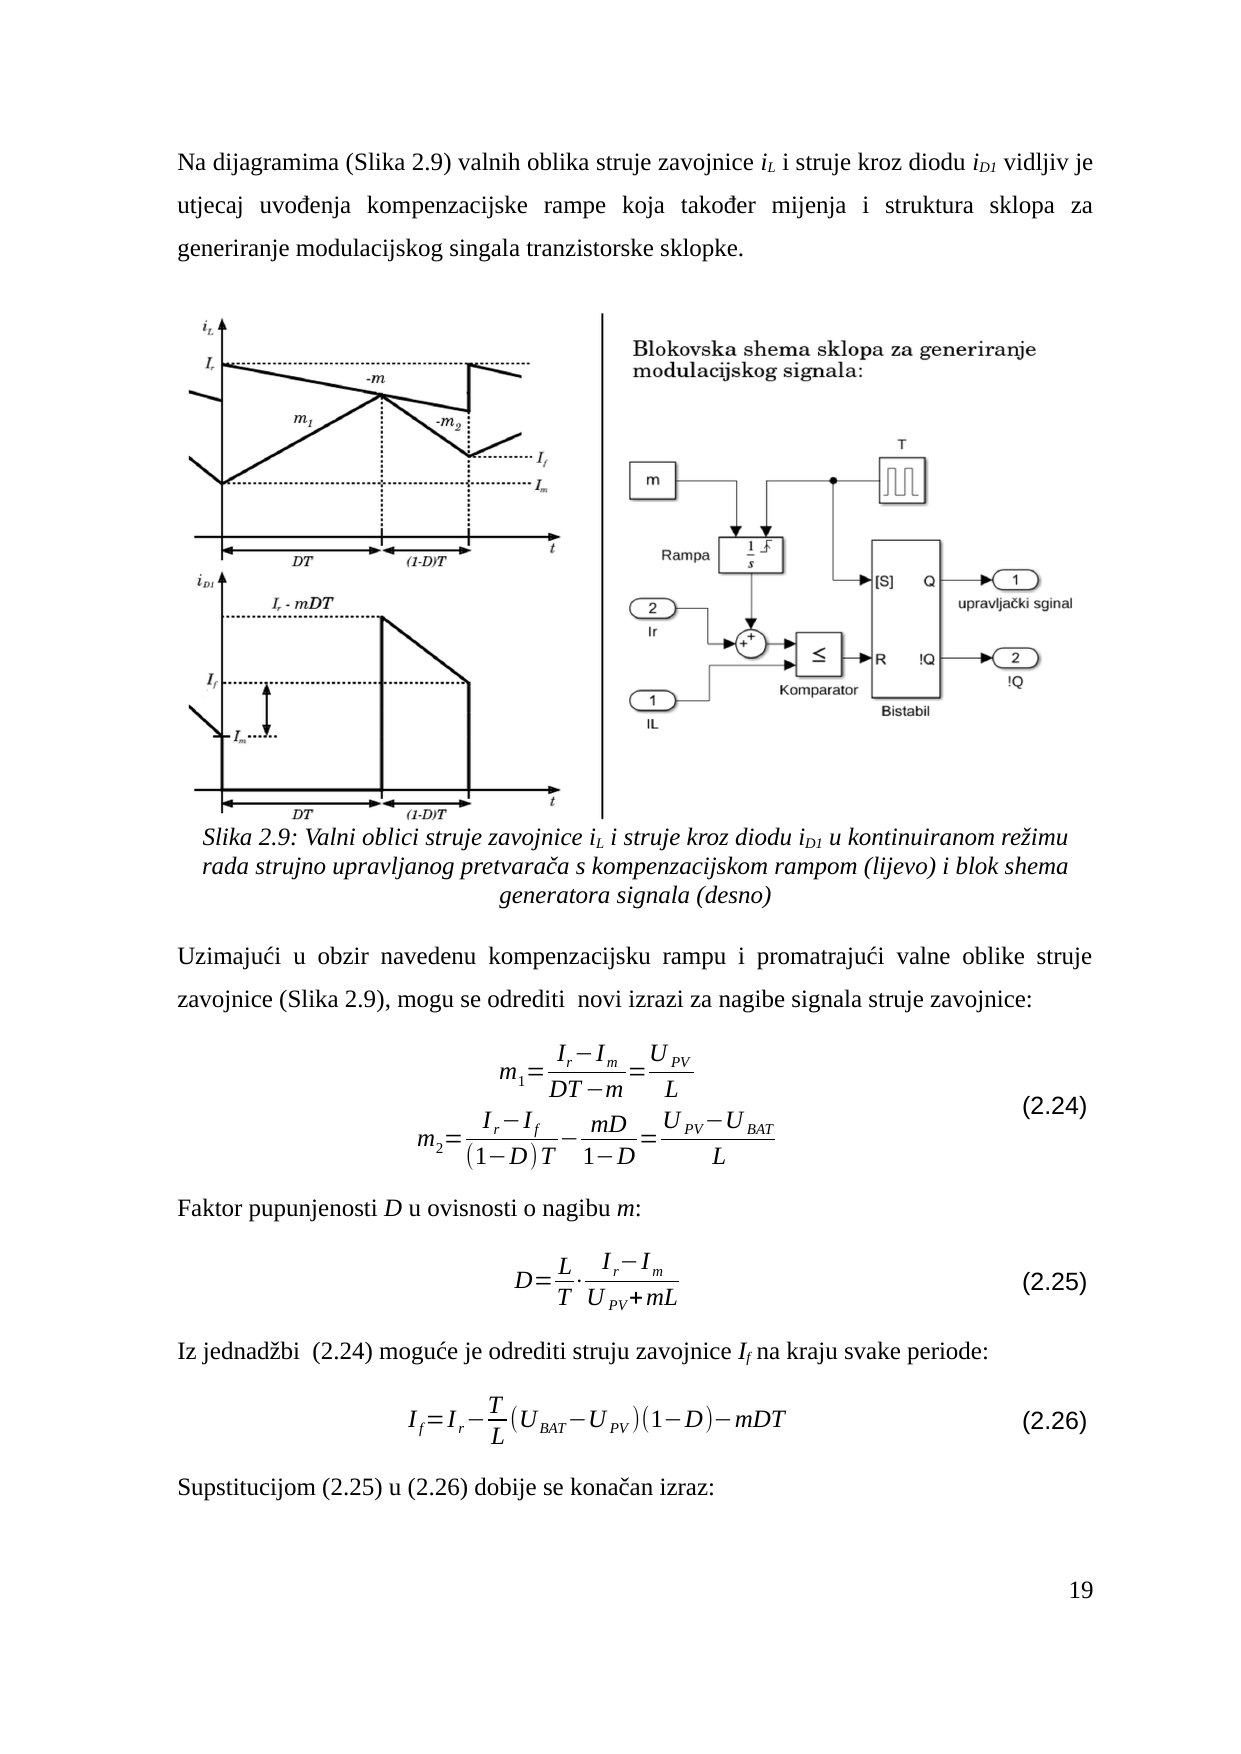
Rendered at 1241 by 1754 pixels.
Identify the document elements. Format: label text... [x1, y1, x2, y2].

table_header (2.25) [1016, 1242, 1093, 1324]
table_header [177, 1386, 1016, 1460]
table_header (2.24) [1016, 1034, 1093, 1181]
table_header [177, 1034, 1016, 1181]
text Na dijagramima (Slika 2.9) valnih oblika struje zavojnice iL i struje kroz diodu iD1 vidljiv je utjecaj uvođenja kompenzacijske rampe koja također mijenja i struktura sklopa za generiranje modulacijskog singala tranzistorske sklopke. [177, 147, 1093, 262]
text Uzimajući u obzir navedenu kompenzacijsku rampu i promatrajući valne oblike struje zavojnice (Slika 2.9), mogu se odrediti novi izrazi za nagibe signala struje zavojnice: [177, 941, 1093, 1013]
text Iz jednadžbi (2.24) moguće je odrediti struju zavojnice If na kraju svake periode: [177, 1336, 1093, 1365]
picture [177, 307, 1094, 823]
text Faktor pupunjenosti D u ovisnosti o nagibu m: [177, 1193, 1093, 1222]
table_header (2.26) [1016, 1386, 1093, 1460]
text Supstitucijom (2.25) u (2.26) dobije se konačan izraz: [177, 1472, 1093, 1501]
table_header [177, 1242, 1016, 1324]
text Slika 2.9: Valni oblici struje zavojnice iL i struje kroz diodu iD1 u kontinuiranom režimu rada strujno upravljanog pretvarača s kompenzacijskom rampom (lijevo) i blok shema generatora signala (desno) [177, 823, 1093, 909]
